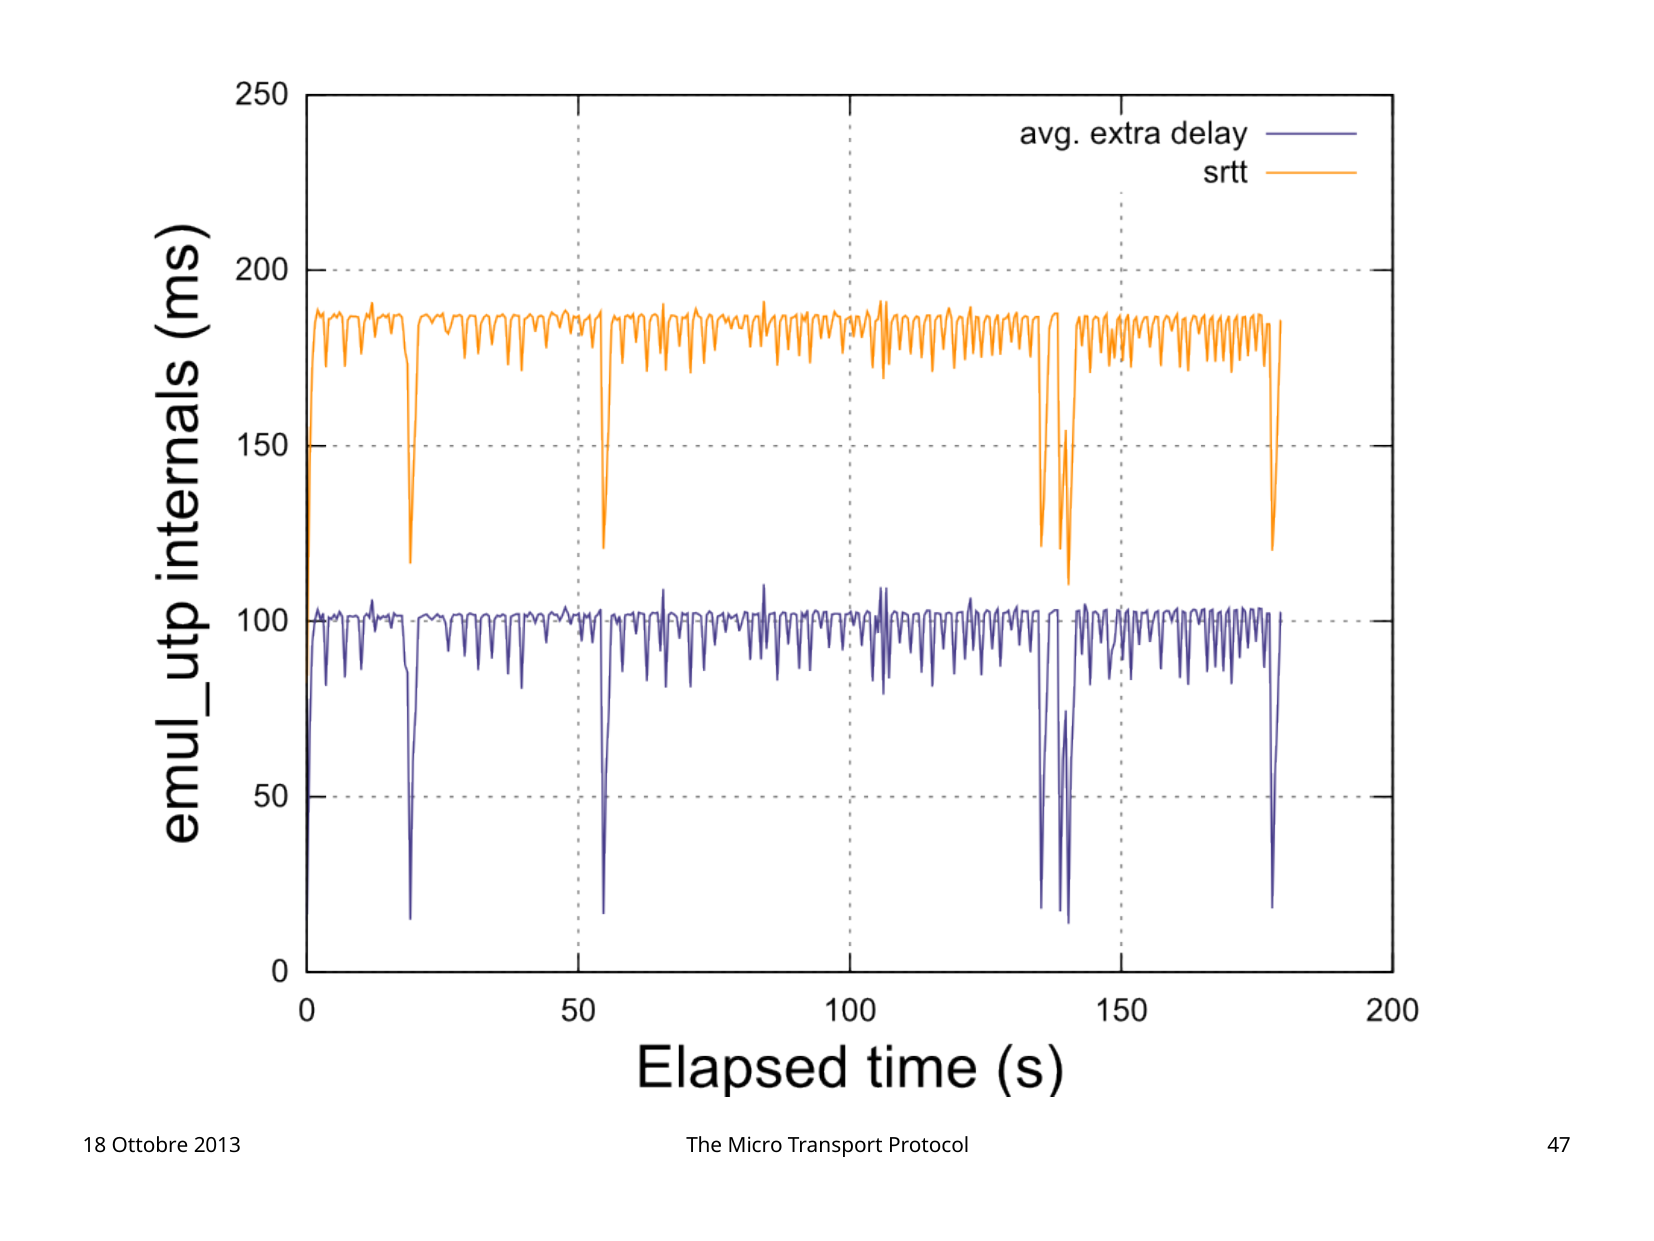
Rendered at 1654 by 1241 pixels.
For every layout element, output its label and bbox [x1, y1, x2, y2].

picture [152, 59, 1447, 1097]
